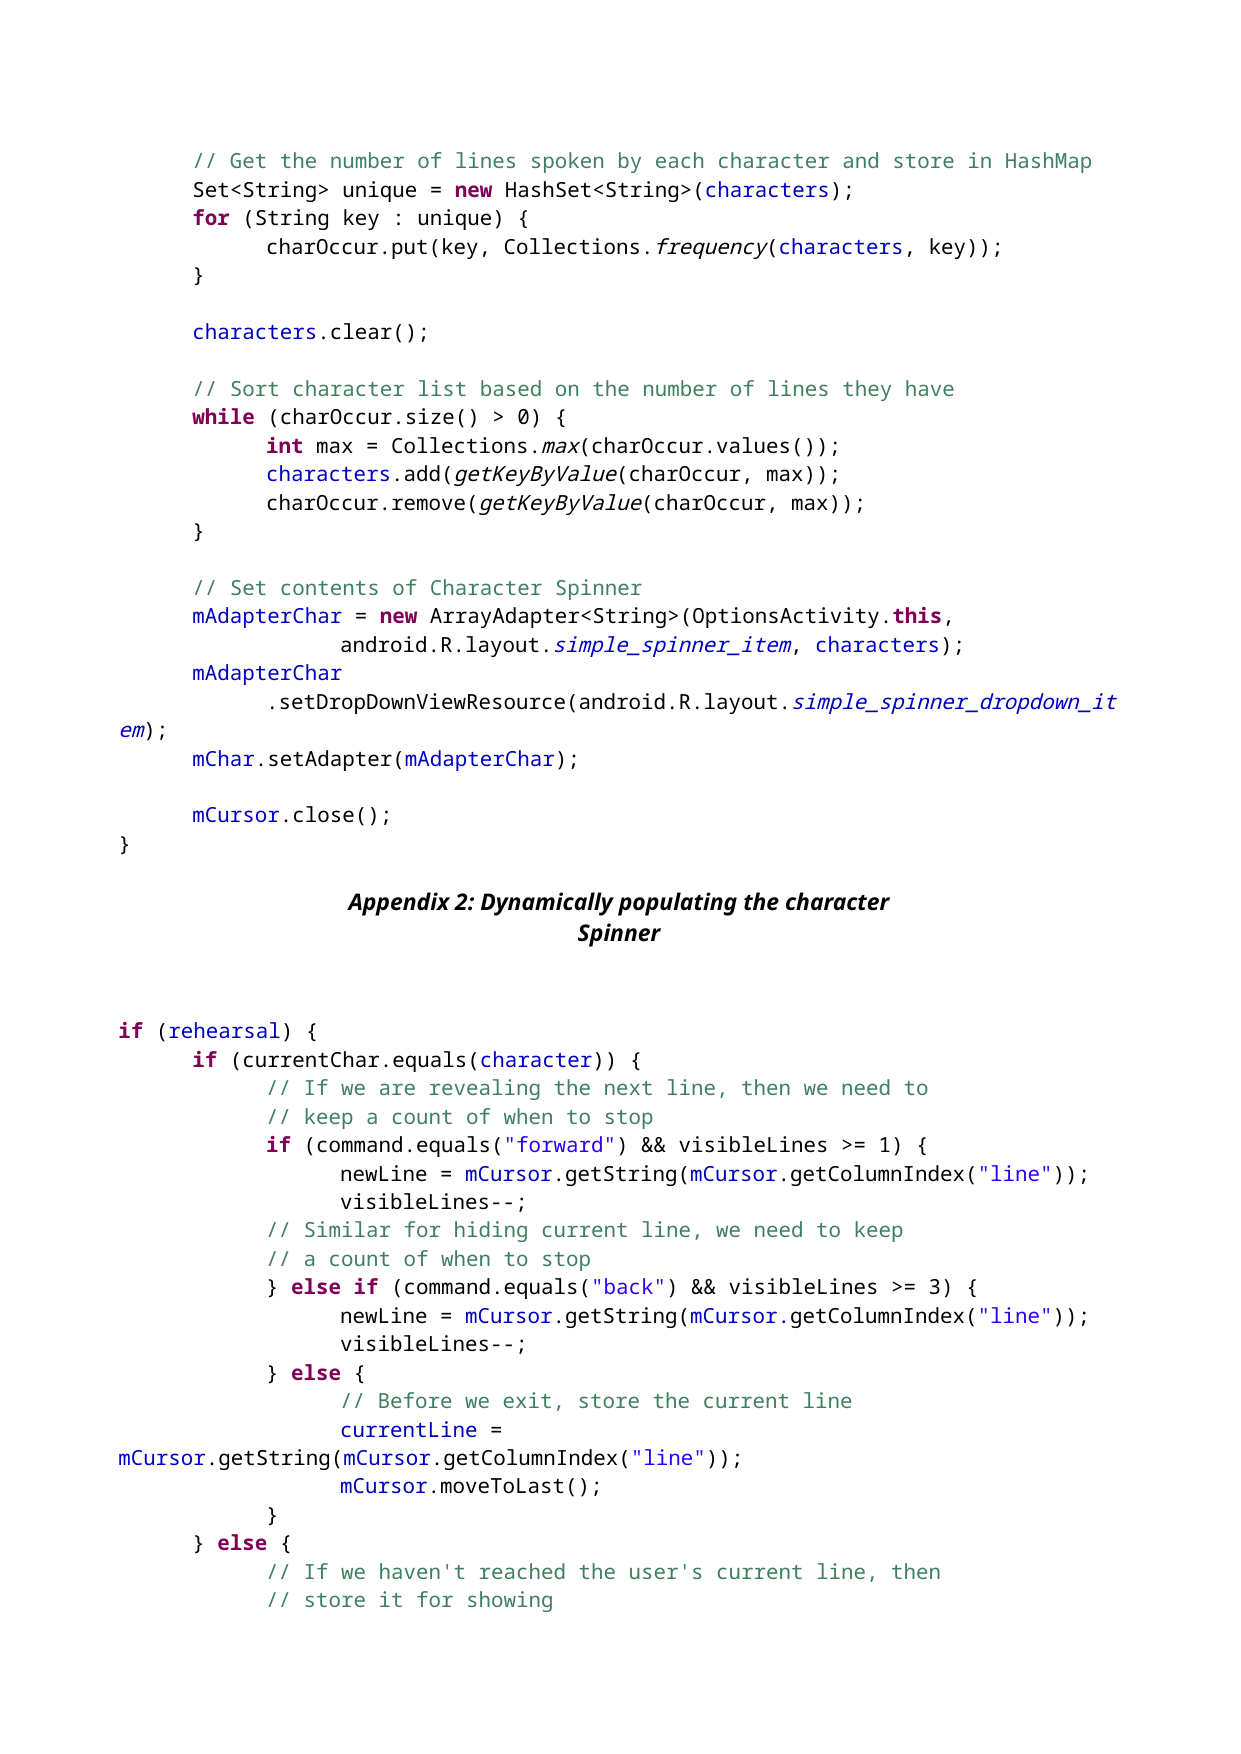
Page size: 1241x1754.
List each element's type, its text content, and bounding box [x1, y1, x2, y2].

text int max = Collections.max(charOccur.values()); [118, 431, 1122, 459]
text if (command.equals("forward") && visibleLines >= 1) { [118, 1130, 1122, 1159]
text } [118, 260, 1122, 289]
text } [118, 516, 1122, 545]
text newLine = mCursor.getString(mCursor.getColumnIndex("line")); [118, 1159, 1122, 1187]
text charOccur.put(key, Collections.frequency(characters, key)); [118, 232, 1122, 260]
text currentLine = mCursor.getString(mCursor.getColumnIndex("line")); [118, 1415, 1122, 1472]
text mAdapterChar [118, 658, 1122, 687]
text // Before we exit, store the current line [118, 1386, 1122, 1415]
text characters.clear(); [118, 317, 1122, 346]
text .setDropDownViewResource(android.R.layout.simple_spinner_dropdown_item); [118, 687, 1122, 744]
text Appendix 2: Dynamically populating the character [118, 886, 1122, 917]
text // If we are revealing the next line, then we need to [118, 1073, 1122, 1102]
text Set<String> unique = new HashSet<String>(characters); [118, 175, 1122, 203]
text while (charOccur.size() > 0) { [118, 402, 1122, 431]
text // Set contents of Character Spinner [118, 573, 1122, 602]
text // store it for showing [118, 1585, 1122, 1614]
text } [118, 1500, 1122, 1528]
text characters.add(getKeyByValue(charOccur, max)); [118, 459, 1122, 488]
text // Similar for hiding current line, we need to keep [118, 1216, 1122, 1244]
text mCursor.close(); [118, 801, 1122, 829]
text // Get the number of lines spoken by each character and store in HashMap [118, 147, 1122, 175]
text } else { [118, 1358, 1122, 1386]
text // keep a count of when to stop [118, 1102, 1122, 1130]
text visibleLines--; [118, 1187, 1122, 1216]
text visibleLines--; [118, 1329, 1122, 1358]
text newLine = mCursor.getString(mCursor.getColumnIndex("line")); [118, 1301, 1122, 1329]
text // a count of when to stop [118, 1244, 1122, 1272]
text // Sort character list based on the number of lines they have [118, 374, 1122, 402]
text // If we haven't reached the user's current line, then [118, 1557, 1122, 1585]
text } else if (command.equals("back") && visibleLines >= 3) { [118, 1272, 1122, 1301]
text if (currentChar.equals(character)) { [118, 1045, 1122, 1073]
text charOccur.remove(getKeyByValue(charOccur, max)); [118, 488, 1122, 516]
text } [118, 829, 1122, 857]
text mAdapterChar = new ArrayAdapter<String>(OptionsActivity.this, [118, 602, 1122, 630]
text android.R.layout.simple_spinner_item, characters); [118, 630, 1122, 658]
text } else { [118, 1528, 1122, 1557]
text Spinner [118, 917, 1122, 948]
text mCursor.moveToLast(); [118, 1472, 1122, 1500]
text for (String key : unique) { [118, 203, 1122, 232]
text if (rehearsal) { [118, 1017, 1122, 1045]
text mChar.setAdapter(mAdapterChar); [118, 744, 1122, 772]
